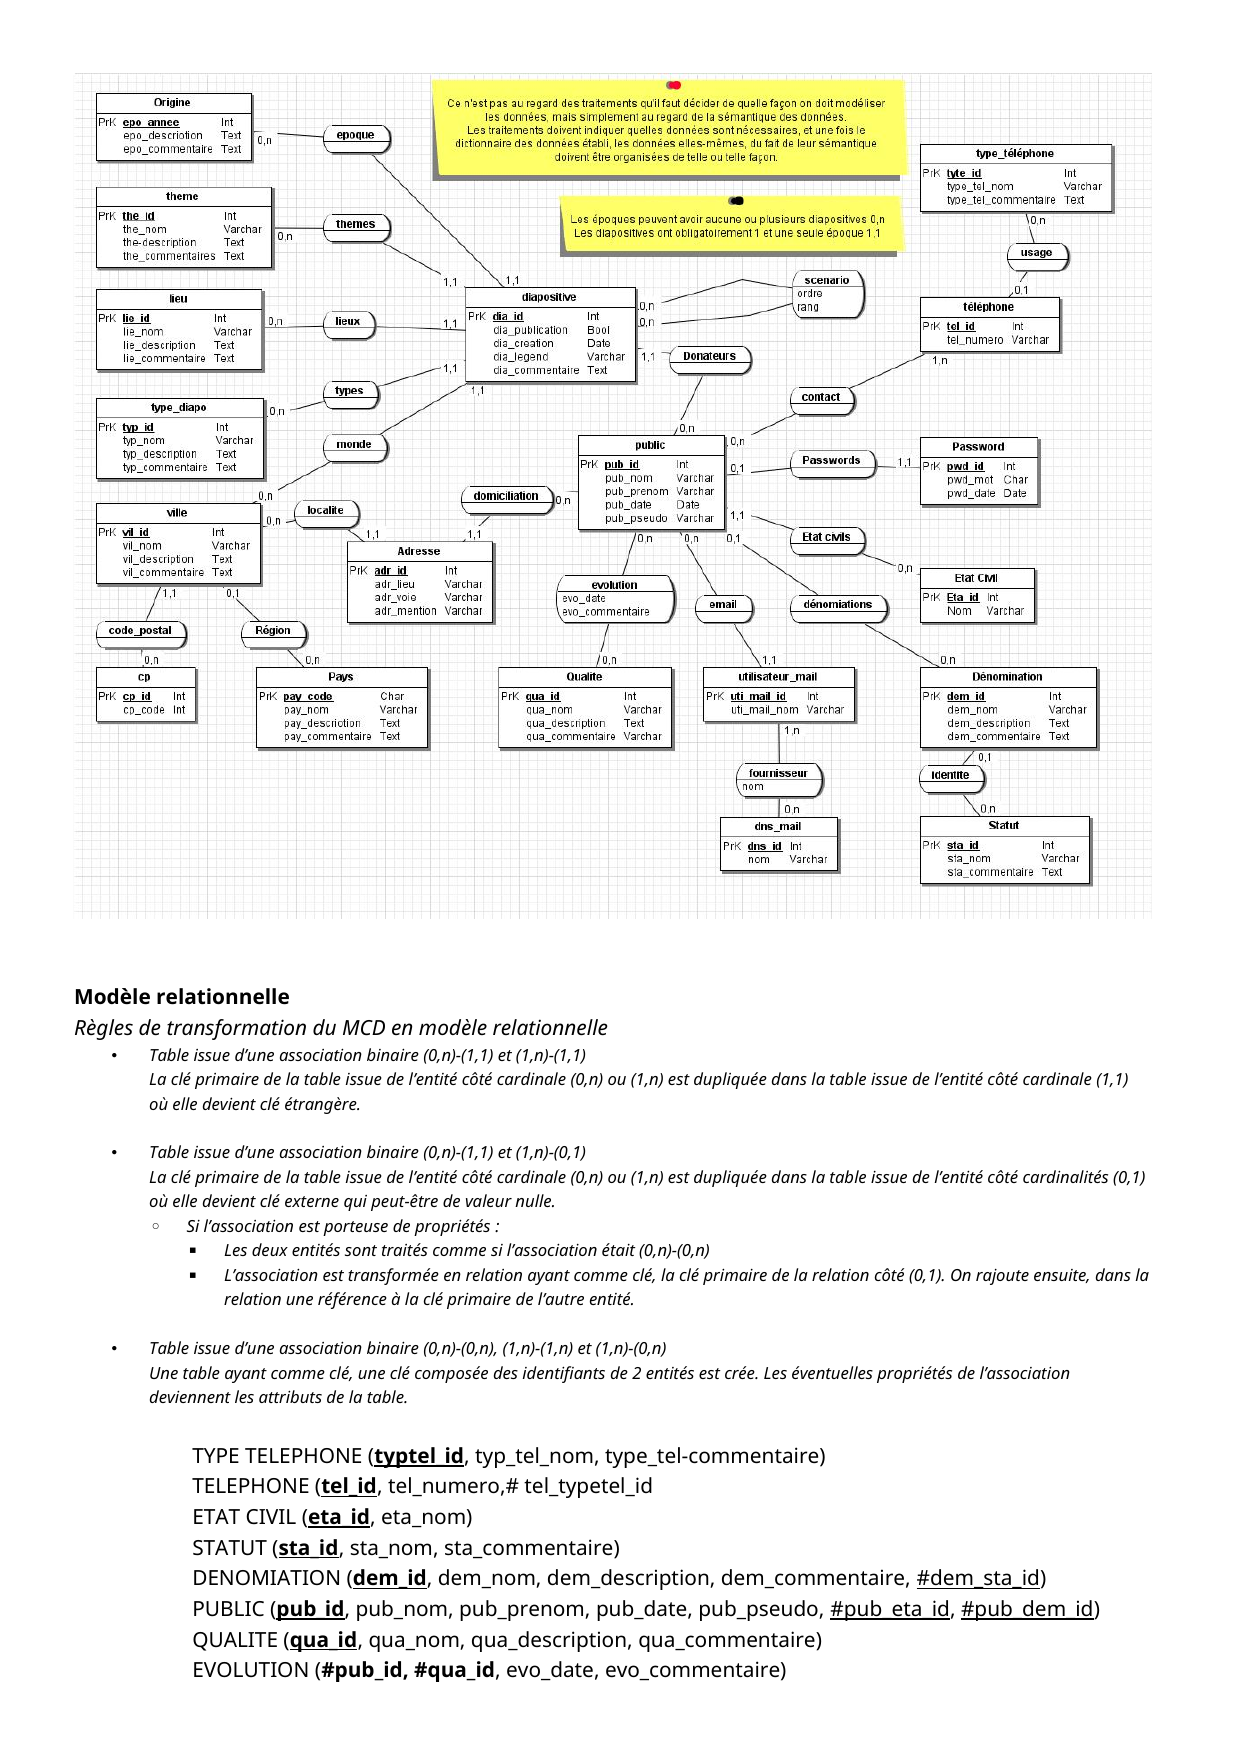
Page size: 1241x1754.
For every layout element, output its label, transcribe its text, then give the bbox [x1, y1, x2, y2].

list Table issue d’une association binaire (0,n)-(0,n), (1,n)-(1,n) et (1,n)-(0,n) [111, 1337, 1152, 1360]
list Si l’association est porteuse de propriétés : [149, 1214, 1152, 1237]
list PUBLIC (pub_id, pub_nom, pub_prenom, pub_date, pub_pseudo, #pub_eta_id, #pub_dem_id) [74, 1594, 1152, 1623]
list Les deux entités sont traités comme si l’association était (0,n)-(0,n) [186, 1239, 1152, 1262]
list La clé primaire de la table issue de l’entité côté cardinale (0,n) ou (1,n) est dupliquée dans la table issue de l’entité côté cardinalités (0,1) où elle devient clé externe qui peut-être de valeur nulle. [111, 1166, 1152, 1213]
list STATUT (sta_id, sta_nom, sta_commentaire) [74, 1533, 1152, 1561]
list Modèle relationnelle [74, 982, 1152, 1010]
list DENOMIATION (dem_id, dem_nom, dem_description, dem_commentaire, #dem_sta_id) [74, 1563, 1152, 1592]
list QUALITE (qua_id, qua_nom, qua_description, qua_commentaire) [74, 1625, 1152, 1653]
list TYPE TELEPHONE (typtel_id, typ_tel_nom, type_tel-commentaire) [74, 1441, 1152, 1469]
list Table issue d’une association binaire (0,n)-(1,1) et (1,n)-(0,1) [111, 1141, 1152, 1164]
list Règles de transformation du MCD en modèle relationnelle [74, 1013, 1152, 1041]
list Une table ayant comme clé, une clé composée des identifiants de 2 entités est crée. Les éventuelles propriétés de l’association deviennent les attributs de la table. [111, 1361, 1152, 1409]
list La clé primaire de la table issue de l’entité côté cardinale (0,n) ou (1,n) est dupliquée dans la table issue de l’entité côté cardinale (1,1) où elle devient clé étrangère. [111, 1068, 1152, 1115]
picture [73, 73, 1152, 919]
list L’association est transformée en relation ayant comme clé, la clé primaire de la relation côté (0,1). On rajoute ensuite, dans la relation une référence à la clé primaire de l’autre entité. [186, 1263, 1152, 1311]
list TELEPHONE (tel_id, tel_numero,# tel_typetel_id [74, 1472, 1152, 1500]
list ETAT CIVIL (eta_id, eta_nom) [74, 1502, 1152, 1531]
list Table issue d’une association binaire (0,n)-(1,1) et (1,n)-(1,1) [111, 1043, 1152, 1066]
list EVOLUTION (#pub_id, #qua_id, evo_date, evo_commentaire) [74, 1655, 1152, 1684]
